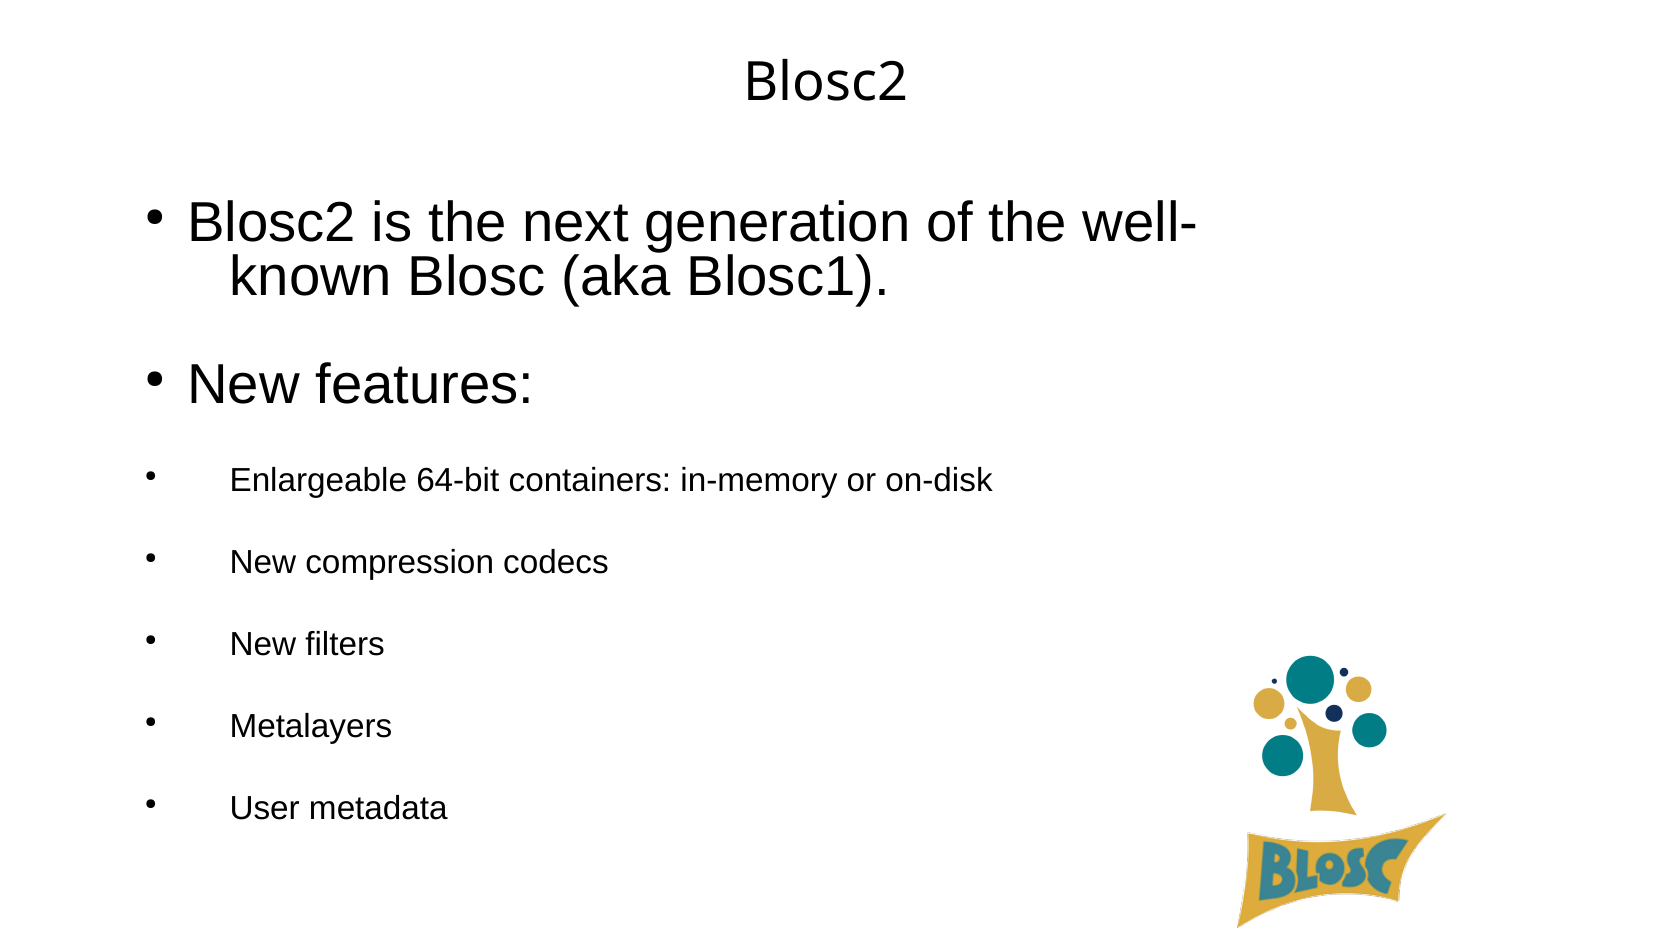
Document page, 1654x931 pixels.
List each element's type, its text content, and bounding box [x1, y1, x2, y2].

text_box Blosc2 [31, 14, 1621, 144]
picture [1233, 648, 1447, 928]
subtitle Blosc2 is the next generation of the well-known Blosc (aka Blosc1). New features: Enlargeable 64-bit containers: in-memory or on-disk New compression codecs New filters Metalayers User metadata [144, 175, 1262, 849]
